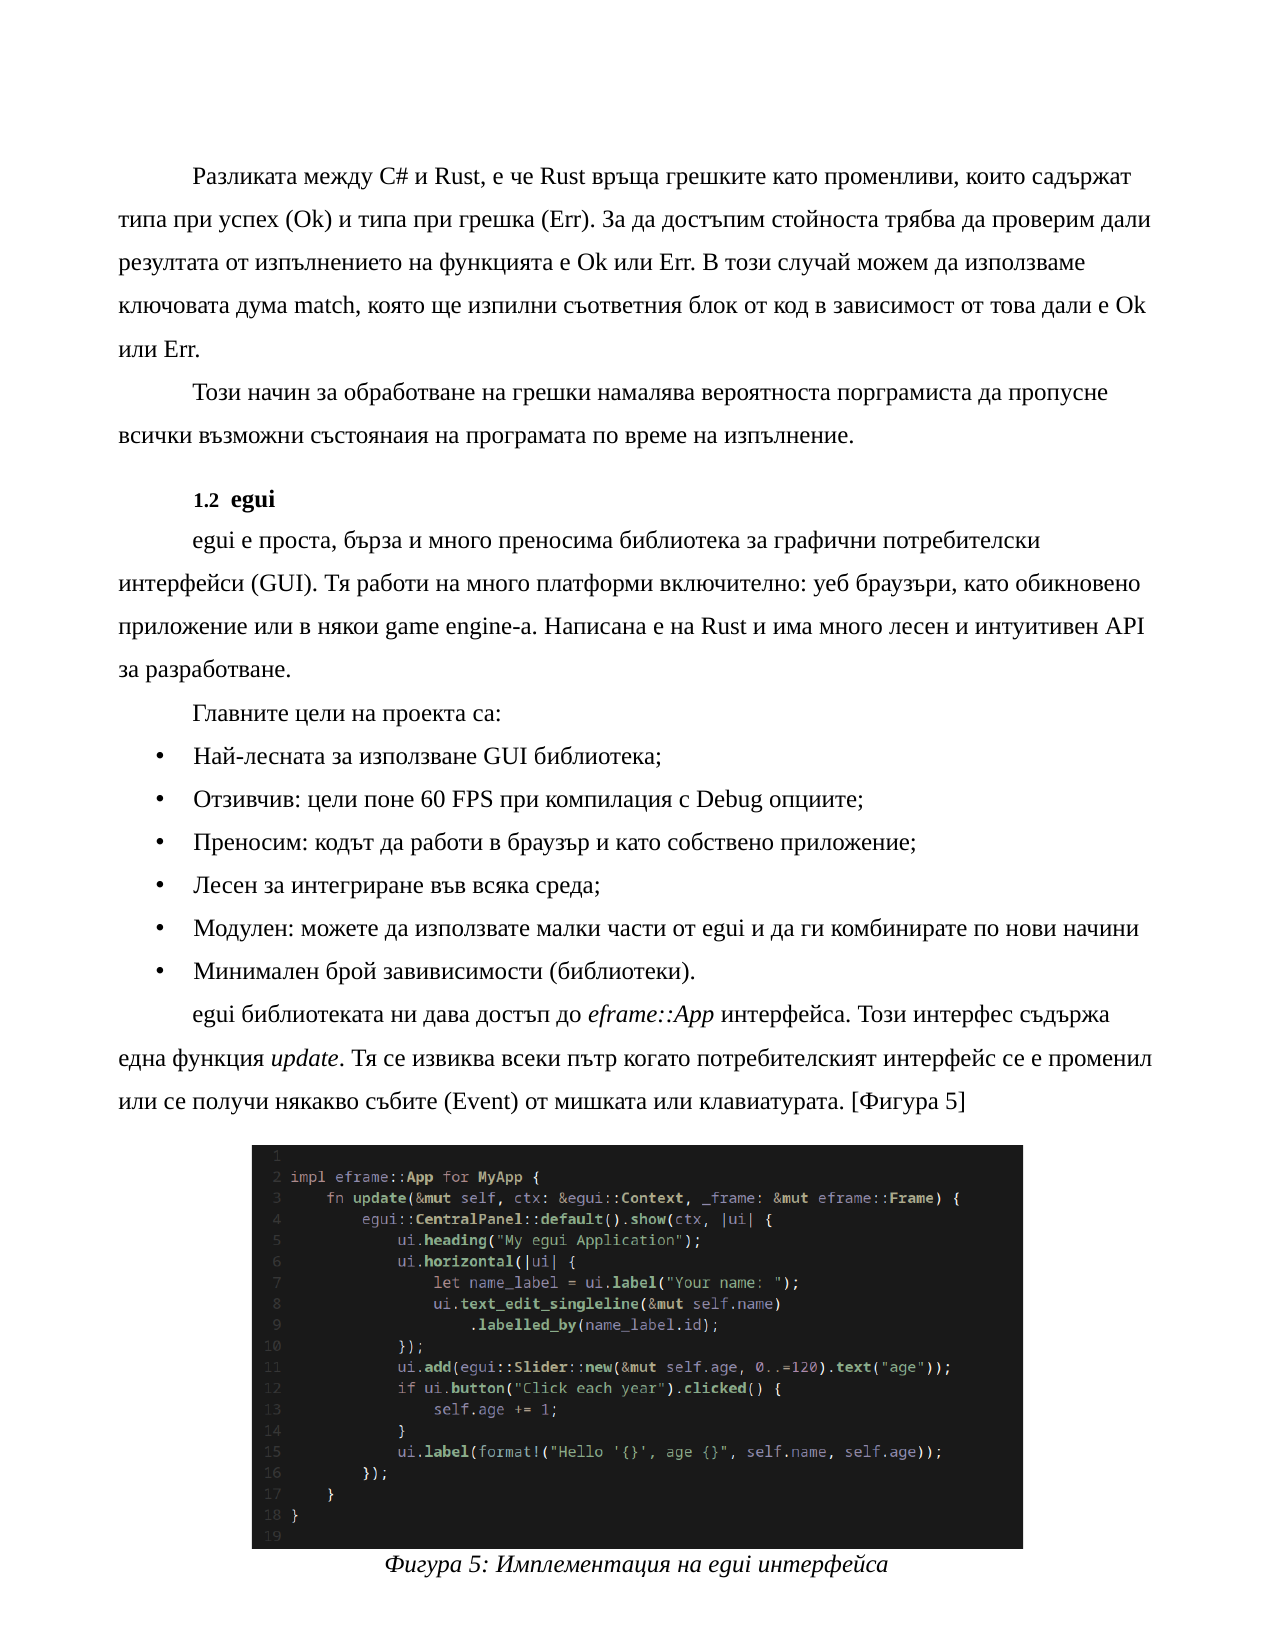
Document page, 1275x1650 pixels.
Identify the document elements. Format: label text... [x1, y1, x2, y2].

list Преносим: кодът да работи в браузър и като собствено приложение; [156, 827, 1157, 856]
list Отзивчив: цели поне 60 FPS при компилация с Debug опциите; [156, 784, 1157, 813]
subtitle egui [193, 484, 1157, 513]
text egui е проста, бърза и много преносима библиотека за графични потребителски интерфейси (GUI). Тя работи на много платформи включително: уеб браузъри, като обикновено приложение или в някои game engine-а. Написана е на Rust и има много лесен и интуитивен API за разработване. [118, 525, 1157, 683]
text Този начин за обработване на грешки намалява вероятноста порграмиста да пропусне всички възможни състоянаия на програмата по време на изпълнение. [118, 377, 1157, 449]
text [252, 1133, 1023, 1145]
text egui библиотеката ни дава достъп до eframe::App интерфейса. Този интерфес съдържа една функция update. Тя се извиква всеки пътр когато потребителският интерфейс се е променил или се получи някакво събите (Event) от мишката или клавиатурата. [Фигура 5] [118, 999, 1157, 1114]
text Главните цели на проекта са: [118, 698, 1157, 726]
text Разликата между C# и Rust, е че Rust връща грешките като променливи, които садържат типа при успех (Ok) и типа при грешка (Err). За да достъпим стойноста трябва да проверим дали резултата от изпълнението на функцията е Ok или Err. В този случай можем да използваме ключовата дума match, която ще изпилни съответния блок от код в зависимост от това дали е Ok или Err. [118, 161, 1157, 362]
list Модулен: можете да използвате малки части от egui и да ги комбинирате по нови начини [156, 913, 1157, 942]
list Най-лесната за използване GUI библиотека; [156, 741, 1157, 769]
list Минимален брой завивисимости (библиотеки). [156, 956, 1157, 985]
text Фигура 5: Имплементация на egui интерфейса [252, 1549, 1023, 1577]
list Лесен за интегриране във всяка среда; [156, 870, 1157, 899]
picture [251, 1145, 1024, 1549]
